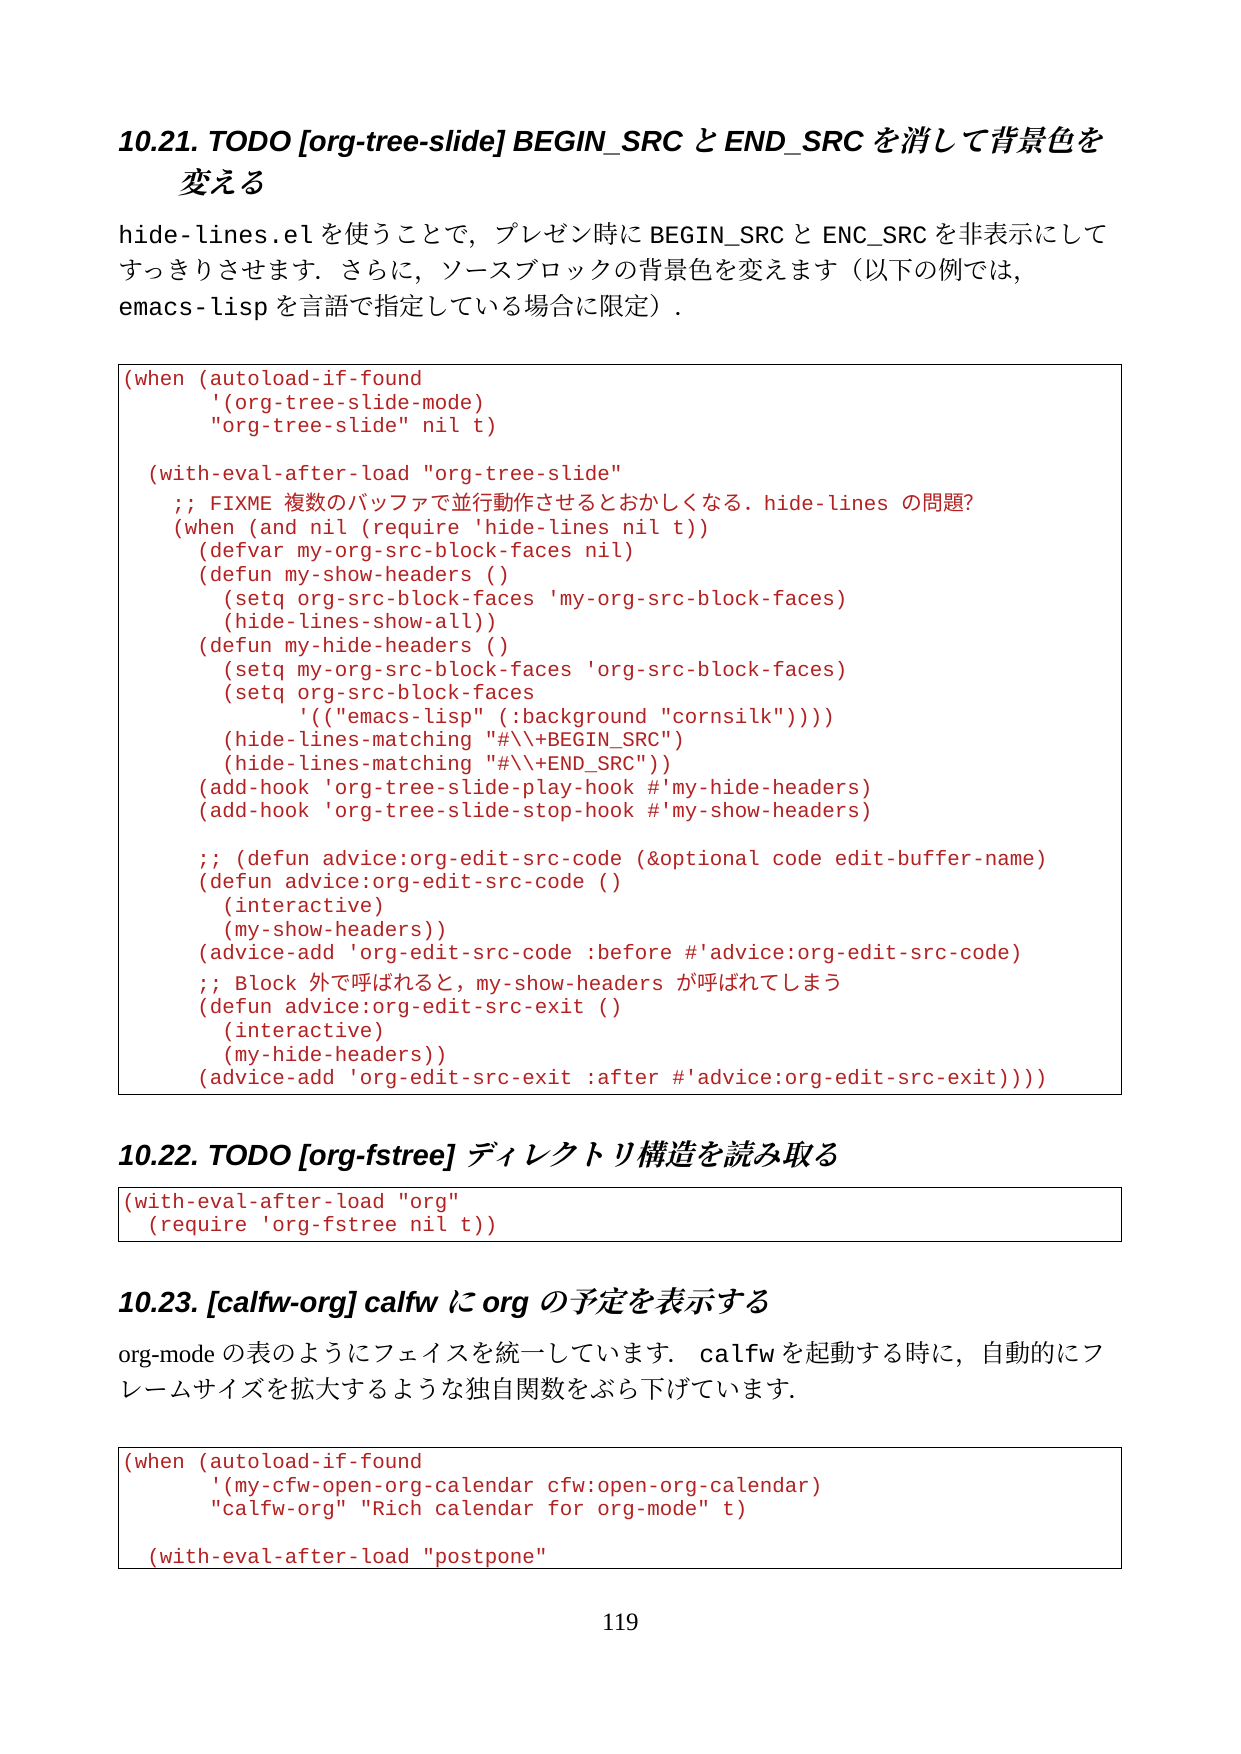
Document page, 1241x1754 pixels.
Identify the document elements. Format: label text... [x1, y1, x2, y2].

text (setq org-src-block-faces 'my-org-src-block-faces) [119, 584, 1121, 607]
text (with-eval-after-load "org" [119, 1188, 1121, 1210]
text (interactive) [119, 1016, 1121, 1040]
text (when (and nil (require 'hide-lines nil t)) [119, 513, 1121, 536]
text ;; (defun advice:org-edit-src-code (&optional code edit-buffer-name) [119, 844, 1121, 867]
text (setq org-src-block-faces [119, 678, 1121, 702]
text (with-eval-after-load "postpone" [119, 1542, 1121, 1568]
text "org-tree-slide" nil t) [119, 411, 1121, 435]
text (require 'org-fstree nil t)) [119, 1210, 1121, 1241]
text (hide-lines-matching "#\\+END_SRC")) [119, 749, 1121, 773]
text hide-lines.el を使うことで，プレゼン時に BEGIN_SRC と ENC_SRC を非表示にしてすっきりさせます．さらに，ソースブロックの背景色を変えます（以下の例では， emacs-lisp を言語で指定している場合に限定）． [118, 214, 1122, 352]
text (my-hide-headers)) [119, 1040, 1121, 1063]
text org-mode の表のようにフェイスを統一しています． calfw を起動する時に，自動的にフレームサイズを拡大するような独自関数をぶら下げています． [118, 1334, 1122, 1434]
subtitle TODO [org-tree-slide] BEGIN_SRCとEND_SRCを消して背景色を変える [118, 118, 1122, 202]
text (with-eval-after-load "org-tree-slide" [119, 459, 1121, 482]
text (hide-lines-matching "#\\+BEGIN_SRC") [119, 726, 1121, 749]
text (setq my-org-src-block-faces 'org-src-block-faces) [119, 654, 1121, 678]
text ;; Block 外で呼ばれると，my-show-headers が呼ばれてしまう [119, 962, 1121, 992]
text '(("emacs-lisp" (:background "cornsilk")))) [119, 702, 1121, 726]
subtitle [calfw-org] calfw に org の予定を表示する [118, 1279, 1122, 1321]
text (when (autoload-if-found [119, 365, 1121, 388]
text (advice-add 'org-edit-src-exit :after #'advice:org-edit-src-exit)))) [119, 1063, 1121, 1094]
subtitle TODO [org-fstree] ディレクトリ構造を読み取る [118, 1132, 1122, 1174]
text (hide-lines-show-all)) [119, 607, 1121, 631]
text (defvar my-org-src-block-faces nil) [119, 536, 1121, 560]
text (add-hook 'org-tree-slide-stop-hook #'my-show-headers) [119, 796, 1121, 820]
text ;; FIXME 複数のバッファで並行動作させるとおかしくなる．hide-lines の問題？ [119, 482, 1121, 513]
text "calfw-org" "Rich calendar for org-mode" t) [119, 1494, 1121, 1518]
text (defun advice:org-edit-src-exit () [119, 992, 1121, 1016]
text (defun advice:org-edit-src-code () [119, 867, 1121, 891]
text '(org-tree-slide-mode) [119, 388, 1121, 411]
text (when (autoload-if-found [119, 1448, 1121, 1471]
text (add-hook 'org-tree-slide-play-hook #'my-hide-headers) [119, 773, 1121, 796]
text '(my-cfw-open-org-calendar cfw:open-org-calendar) [119, 1471, 1121, 1494]
text (interactive) [119, 891, 1121, 915]
text (defun my-hide-headers () [119, 631, 1121, 654]
text (defun my-show-headers () [119, 560, 1121, 584]
text (advice-add 'org-edit-src-code :before #'advice:org-edit-src-code) [119, 938, 1121, 962]
text (my-show-headers)) [119, 915, 1121, 938]
